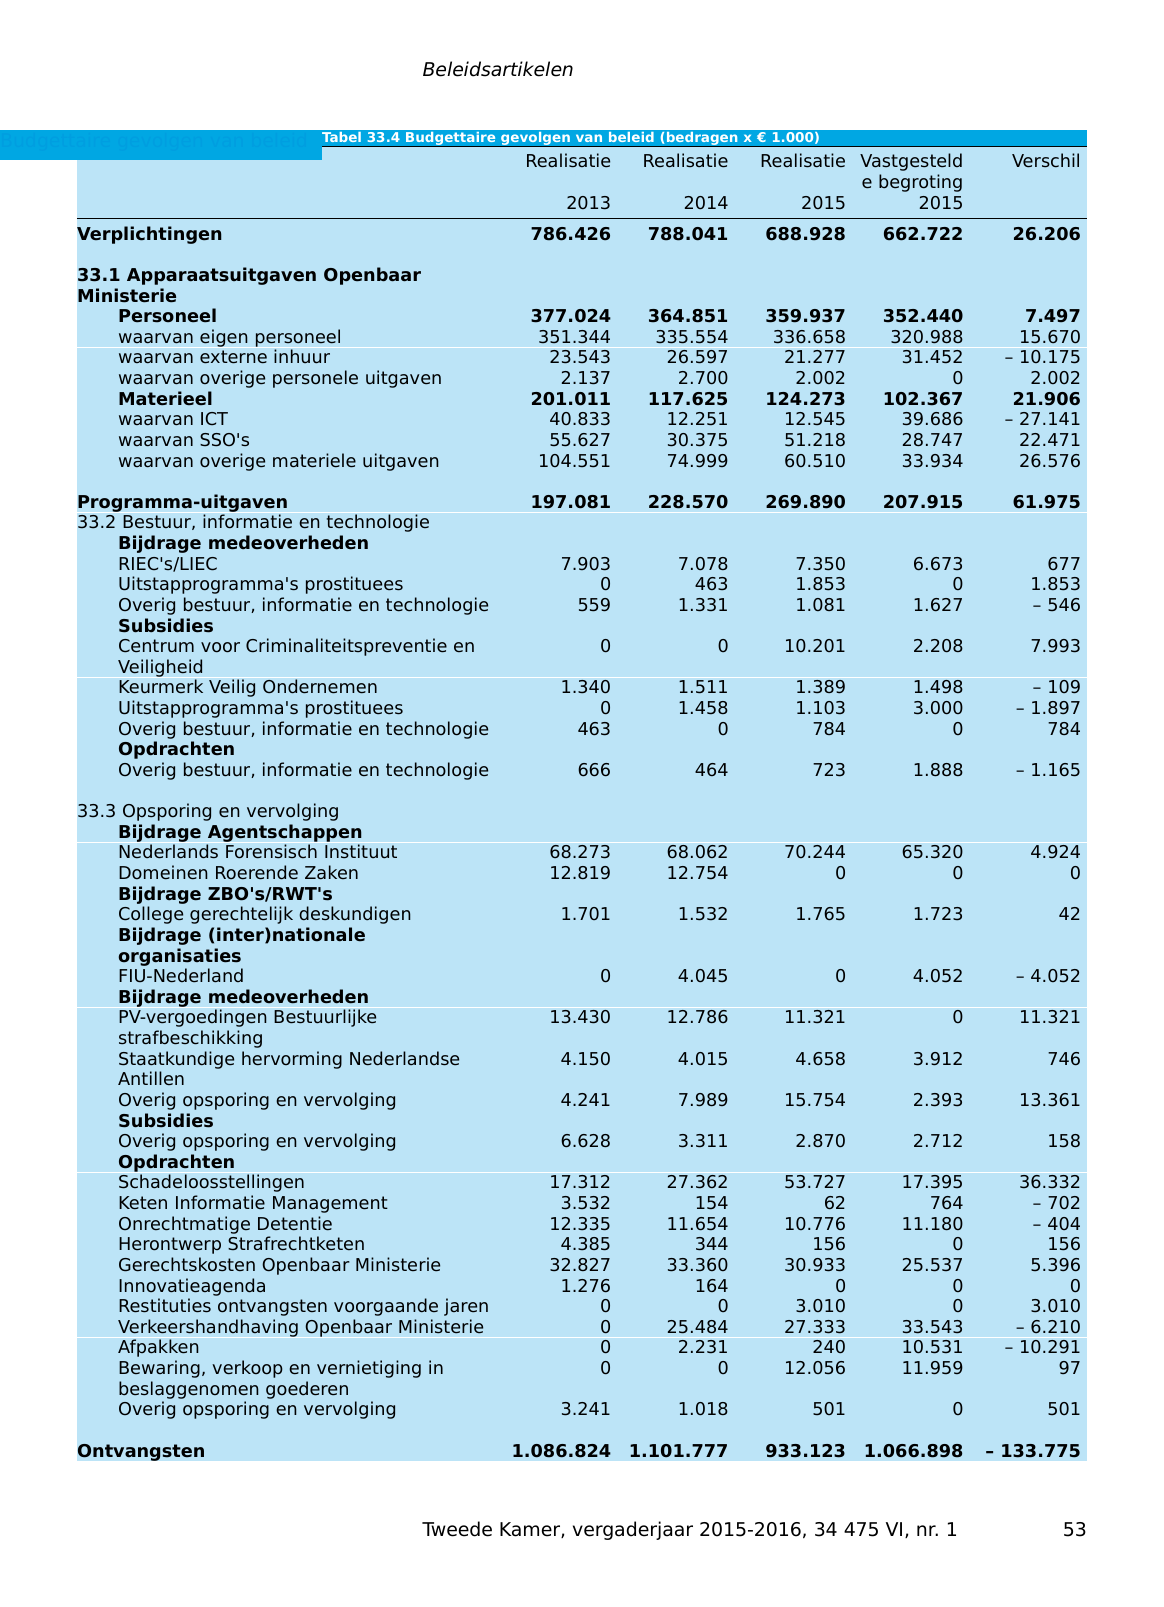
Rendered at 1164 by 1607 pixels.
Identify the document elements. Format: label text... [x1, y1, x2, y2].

table_cell 1.627 [852, 595, 969, 616]
table_cell 3.000 [852, 698, 969, 719]
table_cell 335.554 [617, 327, 734, 347]
table_cell 6.673 [852, 554, 969, 574]
table_cell [112, 147, 499, 193]
table_cell 2013 [500, 193, 617, 218]
table_cell [112, 244, 499, 265]
table_cell 4.385 [500, 1234, 617, 1255]
table_cell [500, 1152, 617, 1172]
table_cell [617, 884, 734, 904]
table_cell 746 [969, 1049, 1087, 1090]
table_cell 344 [617, 1234, 734, 1255]
table_cell Overig opsporing en vervolging [112, 1131, 499, 1152]
table_cell [734, 987, 852, 1007]
table_cell Verkeershandhaving Openbaar Ministerie [112, 1317, 499, 1337]
table_cell Bijdrage ZBO's/RWT's [112, 884, 499, 904]
table_cell [500, 513, 617, 533]
table_cell Schadeloosstellingen [112, 1173, 499, 1193]
table_cell 26.597 [617, 348, 734, 368]
table_cell 11.654 [617, 1214, 734, 1234]
table_cell Verschil [969, 147, 1087, 193]
table_cell [77, 636, 112, 677]
table_cell [734, 781, 852, 801]
table_cell [77, 1338, 112, 1358]
table_cell [77, 368, 112, 389]
table_cell 501 [734, 1399, 852, 1420]
table_cell 17.312 [500, 1173, 617, 1193]
table_cell PV-vergoedingen Bestuurlijke strafbeschikking [112, 1008, 499, 1049]
table_cell [500, 781, 617, 801]
table_cell [77, 533, 112, 554]
table_cell [617, 781, 734, 801]
table_cell Domeinen Roerende Zaken [112, 863, 499, 884]
table_cell [734, 925, 852, 966]
table_cell 2.870 [734, 1131, 852, 1152]
table_cell 1.081 [734, 595, 852, 616]
table_cell 156 [734, 1234, 852, 1255]
table_cell 1.018 [617, 1399, 734, 1420]
table_cell Overig bestuur, informatie en technologie [112, 719, 499, 739]
table_cell – 702 [969, 1193, 1087, 1214]
table_cell 7.078 [617, 554, 734, 574]
table_cell 0 [734, 1276, 852, 1296]
table_cell [77, 389, 112, 409]
table_cell 377.024 [500, 306, 617, 327]
table_cell 351.344 [500, 327, 617, 347]
table_cell [77, 822, 112, 842]
table_cell 933.123 [734, 1441, 852, 1461]
table_cell 7.497 [969, 306, 1087, 327]
table_cell 39.686 [852, 409, 969, 430]
table_cell [77, 1214, 112, 1234]
table_cell 164 [617, 1276, 734, 1296]
table_cell 1.723 [852, 904, 969, 925]
table_cell 10.531 [852, 1338, 969, 1358]
table_cell 61.975 [969, 492, 1087, 512]
table_cell 0 [500, 1317, 617, 1337]
table_cell 3.010 [734, 1296, 852, 1317]
table_cell [500, 533, 617, 554]
table_cell 0 [852, 1276, 969, 1296]
table_cell 33.543 [852, 1317, 969, 1337]
table_cell [617, 987, 734, 1007]
table_cell [112, 471, 499, 492]
table_cell 23.543 [500, 348, 617, 368]
table_cell 2.002 [734, 368, 852, 389]
table_cell Overig opsporing en vervolging [112, 1090, 499, 1111]
table_cell 124.273 [734, 389, 852, 409]
table_cell [500, 739, 617, 760]
table_cell Centrum voor Criminaliteitspreventie en Veiligheid [112, 636, 499, 677]
table_cell 320.988 [852, 327, 969, 347]
table_cell [77, 1399, 112, 1420]
table_cell 228.570 [617, 492, 734, 512]
table_cell 2014 [617, 193, 734, 218]
table_cell 11.180 [852, 1214, 969, 1234]
table_cell 51.218 [734, 430, 852, 451]
table_cell 33.2 Bestuur, informatie en technologie [77, 513, 499, 533]
table_cell 12.819 [500, 863, 617, 884]
table_cell [617, 533, 734, 554]
table_cell [112, 781, 499, 801]
table_cell [77, 1317, 112, 1337]
table_cell Overig bestuur, informatie en technologie [112, 595, 499, 616]
table_cell [617, 1152, 734, 1172]
table_cell [969, 884, 1087, 904]
table_cell 4.045 [617, 966, 734, 987]
table_cell Keurmerk Veilig Ondernemen [112, 678, 499, 698]
table_cell waarvan eigen personeel [112, 327, 499, 347]
table_cell [852, 801, 969, 822]
table_cell 12.545 [734, 409, 852, 430]
table_cell 65.320 [852, 843, 969, 863]
table_cell [969, 822, 1087, 842]
table_cell Vastgestelde begroting [852, 147, 969, 193]
table_cell [77, 760, 112, 781]
table_cell [734, 1111, 852, 1131]
table_cell [77, 884, 112, 904]
table_cell [617, 925, 734, 966]
table_cell [969, 265, 1087, 306]
table_cell [852, 533, 969, 554]
table_cell waarvan overige personele uitgaven [112, 368, 499, 389]
table_cell 0 [852, 719, 969, 739]
table_cell 22.471 [969, 430, 1087, 451]
table_cell 723 [734, 760, 852, 781]
table_cell 60.510 [734, 451, 852, 471]
table_cell [969, 739, 1087, 760]
table_cell [969, 1111, 1087, 1131]
table_cell 25.537 [852, 1255, 969, 1276]
table_cell [969, 513, 1087, 533]
table_cell 15.670 [969, 327, 1087, 347]
table_cell [500, 1111, 617, 1131]
table_cell [77, 678, 112, 698]
table_cell 1.498 [852, 678, 969, 698]
table_cell 1.340 [500, 678, 617, 698]
table_cell 4.241 [500, 1090, 617, 1111]
table_cell [969, 533, 1087, 554]
table_cell [77, 1358, 112, 1399]
table_cell 0 [617, 636, 734, 677]
table_cell [852, 616, 969, 636]
table_cell 4.658 [734, 1049, 852, 1090]
table_cell 6.628 [500, 1131, 617, 1152]
table_cell 154 [617, 1193, 734, 1214]
table_cell 0 [617, 1358, 734, 1399]
table_cell 7.350 [734, 554, 852, 574]
table_cell 359.937 [734, 306, 852, 327]
table_cell [617, 1420, 734, 1441]
table_cell 0 [617, 719, 734, 739]
table_cell Bijdrage medeoverheden [112, 987, 499, 1007]
table_cell Onrechtmatige Detentie [112, 1214, 499, 1234]
table_cell 2.712 [852, 1131, 969, 1152]
table_cell 463 [617, 574, 734, 595]
table_cell [852, 884, 969, 904]
table_cell 364.851 [617, 306, 734, 327]
table_cell [77, 1008, 112, 1049]
table_cell 0 [852, 1296, 969, 1317]
table_cell [500, 265, 617, 306]
table_cell 0 [500, 636, 617, 677]
table_cell Keten Informatie Management [112, 1193, 499, 1214]
table_cell 784 [734, 719, 852, 739]
table_cell [77, 987, 112, 1007]
table_cell [617, 513, 734, 533]
table_cell 2.231 [617, 1338, 734, 1358]
table_cell – 546 [969, 595, 1087, 616]
table_cell – 10.291 [969, 1338, 1087, 1358]
table_cell 2015 [734, 193, 852, 218]
table_cell 3.912 [852, 1049, 969, 1090]
table_cell [734, 616, 852, 636]
table_cell 197.081 [500, 492, 617, 512]
table_cell 32.827 [500, 1255, 617, 1276]
table_cell [77, 616, 112, 636]
table_cell 12.786 [617, 1008, 734, 1049]
table_cell 501 [969, 1399, 1087, 1420]
table_cell 28.747 [852, 430, 969, 451]
table_cell [969, 1420, 1087, 1441]
table_cell 13.430 [500, 1008, 617, 1049]
table_cell [500, 471, 617, 492]
table_cell 1.701 [500, 904, 617, 925]
table_cell Bijdrage medeoverheden [112, 533, 499, 554]
table_cell 2.208 [852, 636, 969, 677]
table_cell [500, 244, 617, 265]
table_cell [77, 925, 112, 966]
table_cell [500, 884, 617, 904]
table_cell 559 [500, 595, 617, 616]
table_cell 26.576 [969, 451, 1087, 471]
table_cell 13.361 [969, 1090, 1087, 1111]
table_cell 0 [500, 1338, 617, 1358]
table_cell [77, 1152, 112, 1172]
table_cell Staatkundige hervorming Nederlandse Antillen [112, 1049, 499, 1090]
table_cell Personeel [112, 306, 499, 327]
table_cell [77, 739, 112, 760]
table_cell 62 [734, 1193, 852, 1214]
table_cell 2015 [852, 193, 969, 218]
table_cell 463 [500, 719, 617, 739]
table_cell [77, 1049, 112, 1090]
table_cell 27.362 [617, 1173, 734, 1193]
table_cell [969, 616, 1087, 636]
table_cell [852, 925, 969, 966]
table_cell 662.722 [852, 219, 969, 244]
table_cell [617, 1111, 734, 1131]
table_cell 11.321 [734, 1008, 852, 1049]
table_cell 0 [852, 1008, 969, 1049]
table_cell [852, 822, 969, 842]
table_cell 0 [852, 863, 969, 884]
table_cell 7.993 [969, 636, 1087, 677]
table_cell Realisatie [734, 147, 852, 193]
table_cell [969, 987, 1087, 1007]
table_cell [852, 1111, 969, 1131]
table_cell 4.015 [617, 1049, 734, 1090]
table_cell [77, 1255, 112, 1276]
table_cell 97 [969, 1358, 1087, 1399]
table_cell Restituties ontvangsten voorgaande jaren [112, 1296, 499, 1317]
table_cell 33.3 Opsporing en vervolging [77, 801, 499, 822]
table_cell 4.150 [500, 1049, 617, 1090]
table_cell Overig bestuur, informatie en technologie [112, 760, 499, 781]
table_cell Overig opsporing en vervolging [112, 1399, 499, 1420]
table_cell [77, 698, 112, 719]
table_cell 2.700 [617, 368, 734, 389]
table_cell 1.276 [500, 1276, 617, 1296]
table_cell [77, 244, 112, 265]
table_cell 33.360 [617, 1255, 734, 1276]
table_cell – 404 [969, 1214, 1087, 1234]
table_cell [852, 244, 969, 265]
table_cell [77, 1193, 112, 1214]
table_cell 0 [852, 1399, 969, 1420]
table_cell 1.331 [617, 595, 734, 616]
table_cell [852, 1420, 969, 1441]
table_cell waarvan SSO's [112, 430, 499, 451]
table_cell 40.833 [500, 409, 617, 430]
table_cell 5.396 [969, 1255, 1087, 1276]
table_cell [500, 1420, 617, 1441]
table_cell 352.440 [852, 306, 969, 327]
table_cell 1.888 [852, 760, 969, 781]
table_cell [734, 265, 852, 306]
table_cell 0 [617, 1296, 734, 1317]
table_cell [77, 471, 112, 492]
table_cell 1.086.824 [500, 1441, 617, 1461]
table_cell [734, 244, 852, 265]
table_cell waarvan ICT [112, 409, 499, 430]
table_cell – 10.175 [969, 348, 1087, 368]
table_cell [77, 966, 112, 987]
table_cell [969, 925, 1087, 966]
table_cell [734, 801, 852, 822]
table_cell – 4.052 [969, 966, 1087, 987]
table_cell [852, 781, 969, 801]
table_cell [734, 1152, 852, 1172]
table_cell 4.924 [969, 843, 1087, 863]
table_cell 677 [969, 554, 1087, 574]
table_cell Bijdrage Agentschappen [112, 822, 499, 842]
table_cell [77, 863, 112, 884]
table_cell [77, 1131, 112, 1152]
table_cell [77, 1090, 112, 1111]
table_cell [969, 244, 1087, 265]
table_cell Subsidies [112, 616, 499, 636]
table_cell 26.206 [969, 219, 1087, 244]
table_header Tabel 33.4 Budgettaire gevolgen van beleid (bedragen x € 1.000) [0, 130, 1087, 160]
table_cell Subsidies [112, 1111, 499, 1131]
table_cell Realisatie [617, 147, 734, 193]
table_cell 1.103 [734, 698, 852, 719]
table_cell 12.754 [617, 863, 734, 884]
table_cell [734, 513, 852, 533]
table_cell – 109 [969, 678, 1087, 698]
table_cell [734, 822, 852, 842]
table_cell 33.1 Apparaatsuitgaven Openbaar Ministerie [77, 265, 499, 306]
table_cell 11.321 [969, 1008, 1087, 1049]
table_cell [77, 306, 112, 327]
table_cell Innovatieagenda [112, 1276, 499, 1296]
table_cell Herontwerp Strafrechtketen [112, 1234, 499, 1255]
table_cell [77, 1276, 112, 1296]
table_cell [77, 1111, 112, 1131]
table_cell 33.934 [852, 451, 969, 471]
table_cell Bijdrage (inter)nationale organisaties [112, 925, 499, 966]
table_cell 1.389 [734, 678, 852, 698]
table_cell Bewaring, verkoop en vernietiging in beslaggenomen goederen [112, 1358, 499, 1399]
table_cell [77, 430, 112, 451]
table_cell [852, 987, 969, 1007]
table_cell [500, 822, 617, 842]
table_cell 0 [500, 1358, 617, 1399]
table_cell [617, 801, 734, 822]
table_cell 12.335 [500, 1214, 617, 1234]
table_cell – 1.897 [969, 698, 1087, 719]
table_cell 666 [500, 760, 617, 781]
table_cell – 6.210 [969, 1317, 1087, 1337]
table_cell [77, 843, 112, 863]
table_cell 788.041 [617, 219, 734, 244]
table_cell [500, 616, 617, 636]
table_cell 68.273 [500, 843, 617, 863]
table_cell Uitstapprogramma's prostituees [112, 698, 499, 719]
table_cell 0 [734, 863, 852, 884]
table_cell [500, 925, 617, 966]
table_cell 15.754 [734, 1090, 852, 1111]
table_cell 0 [852, 574, 969, 595]
table_cell 70.244 [734, 843, 852, 863]
table_cell [734, 884, 852, 904]
table_cell 764 [852, 1193, 969, 1214]
table_cell 0 [852, 368, 969, 389]
table_cell [77, 574, 112, 595]
table_cell [617, 739, 734, 760]
table_cell [77, 781, 112, 801]
table_cell [734, 471, 852, 492]
table_cell 11.959 [852, 1358, 969, 1399]
table_cell 0 [852, 1234, 969, 1255]
table_cell waarvan externe inhuur [112, 348, 499, 368]
table_cell 0 [734, 966, 852, 987]
table_cell [500, 987, 617, 1007]
table_cell Uitstapprogramma's prostituees [112, 574, 499, 595]
table_cell 0 [500, 574, 617, 595]
table_cell 207.915 [852, 492, 969, 512]
table_cell 36.332 [969, 1173, 1087, 1193]
table_cell 27.333 [734, 1317, 852, 1337]
table_cell [617, 822, 734, 842]
table_cell 786.426 [500, 219, 617, 244]
table_cell FIU-Nederland [112, 966, 499, 987]
table_cell 158 [969, 1131, 1087, 1152]
table_cell 156 [969, 1234, 1087, 1255]
table_cell 42 [969, 904, 1087, 925]
table_cell waarvan overige materiele uitgaven [112, 451, 499, 471]
table_cell [77, 160, 112, 193]
table_cell [734, 533, 852, 554]
table_cell 1.532 [617, 904, 734, 925]
table_cell 102.367 [852, 389, 969, 409]
table_cell – 1.165 [969, 760, 1087, 781]
table_cell [852, 265, 969, 306]
table_cell Ontvangsten [77, 1441, 499, 1461]
table_cell [77, 554, 112, 574]
table_cell [969, 193, 1087, 218]
table_cell 201.011 [500, 389, 617, 409]
table_cell [969, 801, 1087, 822]
table_cell – 27.141 [969, 409, 1087, 430]
table_cell 68.062 [617, 843, 734, 863]
table_cell 3.241 [500, 1399, 617, 1420]
table_cell [77, 409, 112, 430]
table_cell [77, 1234, 112, 1255]
table_cell [112, 1420, 499, 1441]
table_cell [77, 1296, 112, 1317]
table_cell [77, 1420, 112, 1441]
table_cell 3.311 [617, 1131, 734, 1152]
table_cell 0 [500, 698, 617, 719]
table_cell 240 [734, 1338, 852, 1358]
table_cell [734, 1420, 852, 1441]
table_cell Nederlands Forensisch Instituut [112, 843, 499, 863]
table_cell 30.375 [617, 430, 734, 451]
table_cell 1.458 [617, 698, 734, 719]
table_cell 21.906 [969, 389, 1087, 409]
table_cell College gerechtelijk deskundigen [112, 904, 499, 925]
table_cell [617, 244, 734, 265]
table_cell 2.137 [500, 368, 617, 389]
table_cell 269.890 [734, 492, 852, 512]
table_cell 74.999 [617, 451, 734, 471]
table_cell [734, 739, 852, 760]
table_cell 1.853 [734, 574, 852, 595]
table_cell 55.627 [500, 430, 617, 451]
table_cell 3.010 [969, 1296, 1087, 1317]
table_cell 30.933 [734, 1255, 852, 1276]
table_cell Opdrachten [112, 739, 499, 760]
table_cell 0 [969, 863, 1087, 884]
table_cell [77, 719, 112, 739]
table_cell 2.393 [852, 1090, 969, 1111]
table_cell 31.452 [852, 348, 969, 368]
table_cell [852, 1152, 969, 1172]
table_cell [969, 1152, 1087, 1172]
table_cell 0 [500, 966, 617, 987]
table_cell [617, 265, 734, 306]
table_cell Programma-uitgaven [77, 492, 499, 512]
table_cell 53.727 [734, 1173, 852, 1193]
table_cell 336.658 [734, 327, 852, 347]
table_cell [617, 471, 734, 492]
table_cell 12.056 [734, 1358, 852, 1399]
table_cell [77, 1173, 112, 1193]
table_cell Materieel [112, 389, 499, 409]
table_cell 0 [969, 1276, 1087, 1296]
table_cell 4.052 [852, 966, 969, 987]
table_cell [77, 348, 112, 368]
table_cell [112, 193, 499, 218]
table_cell [77, 451, 112, 471]
table_cell 0 [500, 1296, 617, 1317]
table_cell [77, 193, 112, 218]
table_cell Afpakken [112, 1338, 499, 1358]
table_cell 784 [969, 719, 1087, 739]
table_cell [852, 513, 969, 533]
table_cell 1.066.898 [852, 1441, 969, 1461]
table_cell 464 [617, 760, 734, 781]
table_cell [77, 327, 112, 347]
table_cell RIEC's/LIEC [112, 554, 499, 574]
table_cell [852, 471, 969, 492]
table_cell 688.928 [734, 219, 852, 244]
table_cell 104.551 [500, 451, 617, 471]
table_cell [617, 616, 734, 636]
table_cell 10.776 [734, 1214, 852, 1234]
table_cell Verplichtingen [77, 219, 499, 244]
table_cell [500, 801, 617, 822]
table_cell 12.251 [617, 409, 734, 430]
table_cell Opdrachten [112, 1152, 499, 1172]
table_cell 7.989 [617, 1090, 734, 1111]
table_cell 3.532 [500, 1193, 617, 1214]
table_cell [77, 904, 112, 925]
table_cell Gerechtskosten Openbaar Ministerie [112, 1255, 499, 1276]
table_cell 21.277 [734, 348, 852, 368]
table_cell [969, 471, 1087, 492]
table_cell 17.395 [852, 1173, 969, 1193]
table_cell 2.002 [969, 368, 1087, 389]
table_cell [969, 781, 1087, 801]
table_cell Realisatie [500, 147, 617, 193]
table_cell – 133.775 [969, 1441, 1087, 1461]
table_cell 25.484 [617, 1317, 734, 1337]
table_cell 7.903 [500, 554, 617, 574]
table_cell 1.765 [734, 904, 852, 925]
table_cell 1.853 [969, 574, 1087, 595]
table_cell 10.201 [734, 636, 852, 677]
table_cell [77, 595, 112, 616]
table_cell 1.101.777 [617, 1441, 734, 1461]
table_cell [852, 739, 969, 760]
table_cell 1.511 [617, 678, 734, 698]
table_cell 117.625 [617, 389, 734, 409]
